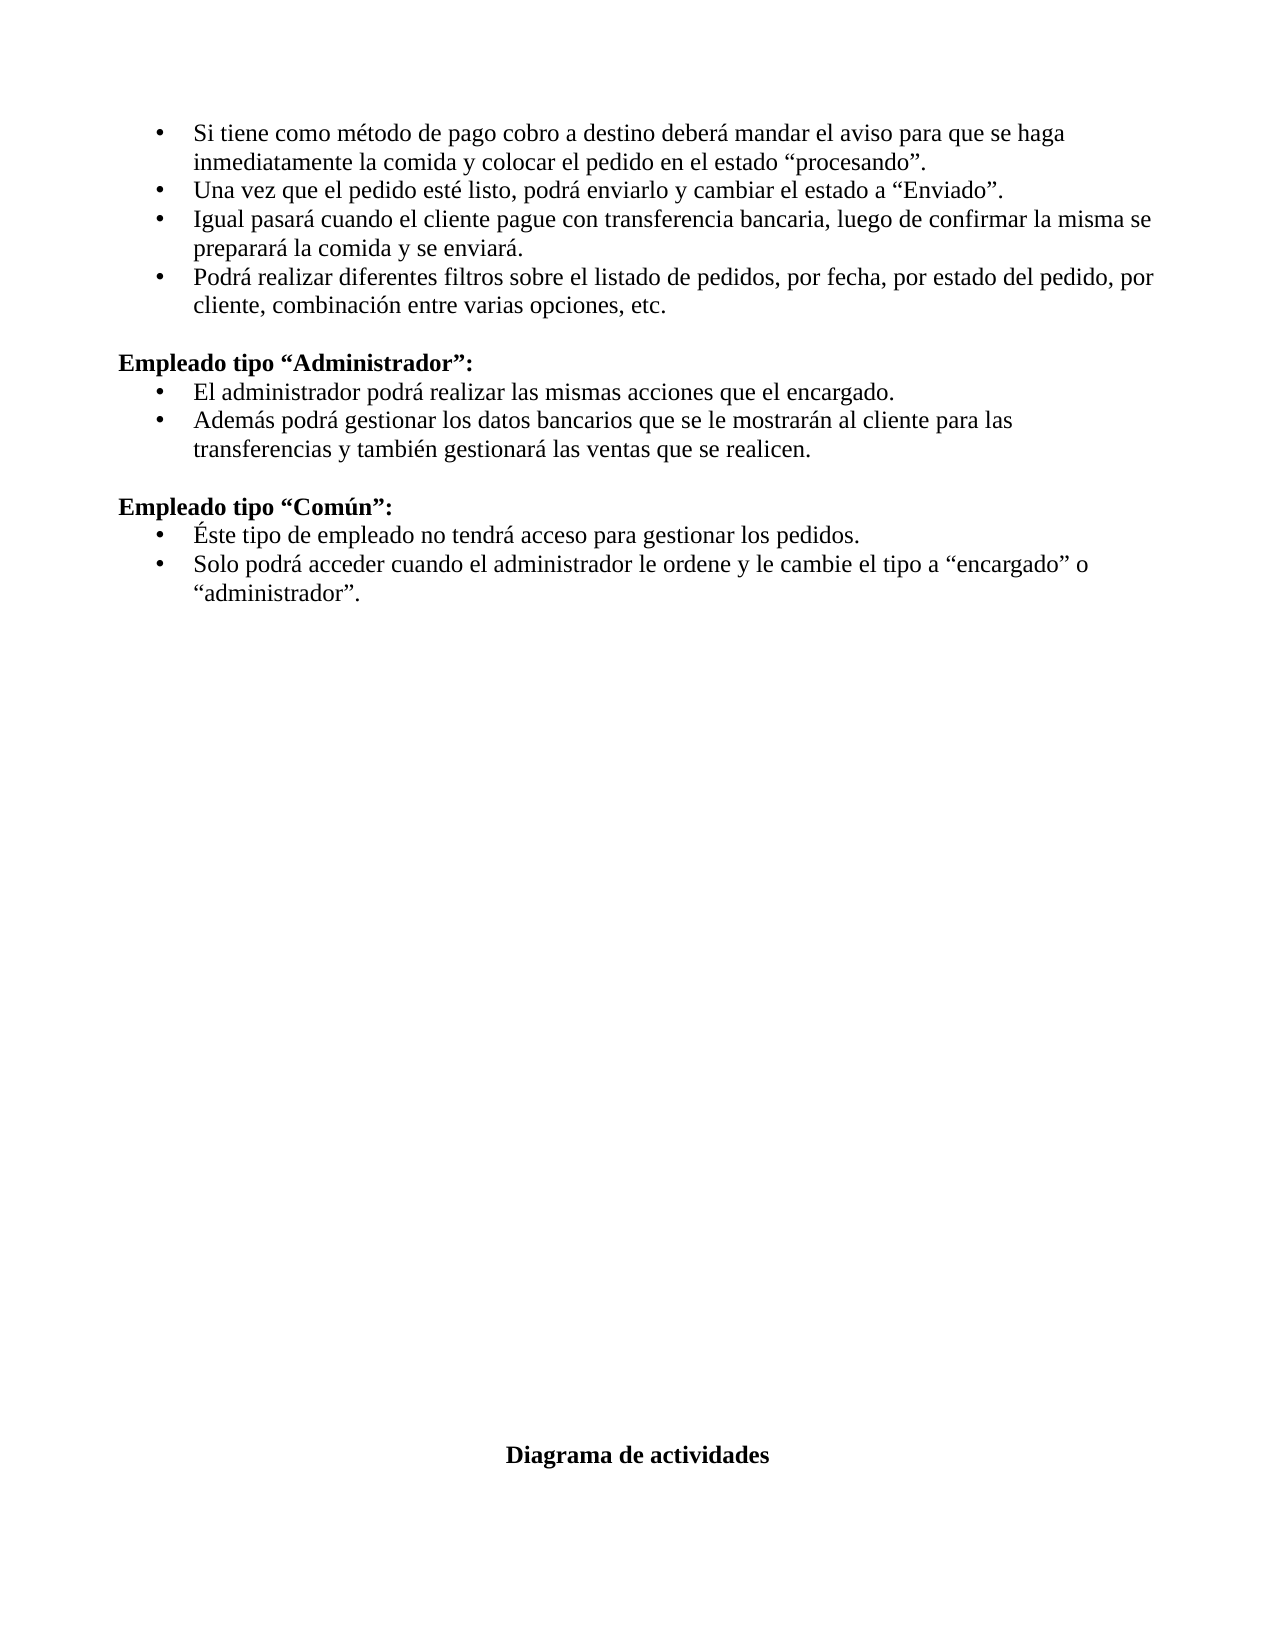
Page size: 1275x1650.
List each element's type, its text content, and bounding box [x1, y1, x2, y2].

text Diagrama de actividades [118, 1441, 1157, 1469]
list Si tiene como método de pago cobro a destino deberá mandar el aviso para que se haga inmediatamente la comida y colocar el pedido en el estado “procesando”. [156, 118, 1157, 176]
list Además podrá gestionar los datos bancarios que se le mostrarán al cliente para las transferencias y también gestionará las ventas que se realicen. [156, 406, 1157, 463]
list Podrá realizar diferentes filtros sobre el listado de pedidos, por fecha, por estado del pedido, por cliente, combinación entre varias opciones, etc. [156, 262, 1157, 319]
list Una vez que el pedido esté listo, podrá enviarlo y cambiar el estado a “Enviado”. [156, 176, 1157, 204]
list Igual pasará cuando el cliente pague con transferencia bancaria, luego de confirmar la misma se preparará la comida y se enviará. [156, 204, 1157, 262]
list Solo podrá acceder cuando el administrador le ordene y le cambie el tipo a “encargado” o “administrador”. [156, 549, 1157, 607]
list El administrador podrá realizar las mismas acciones que el encargado. [156, 377, 1157, 406]
text Empleado tipo “Administrador”: [118, 348, 1157, 377]
list Éste tipo de empleado no tendrá acceso para gestionar los pedidos. [156, 521, 1157, 549]
text Empleado tipo “Común”: [118, 492, 1157, 521]
